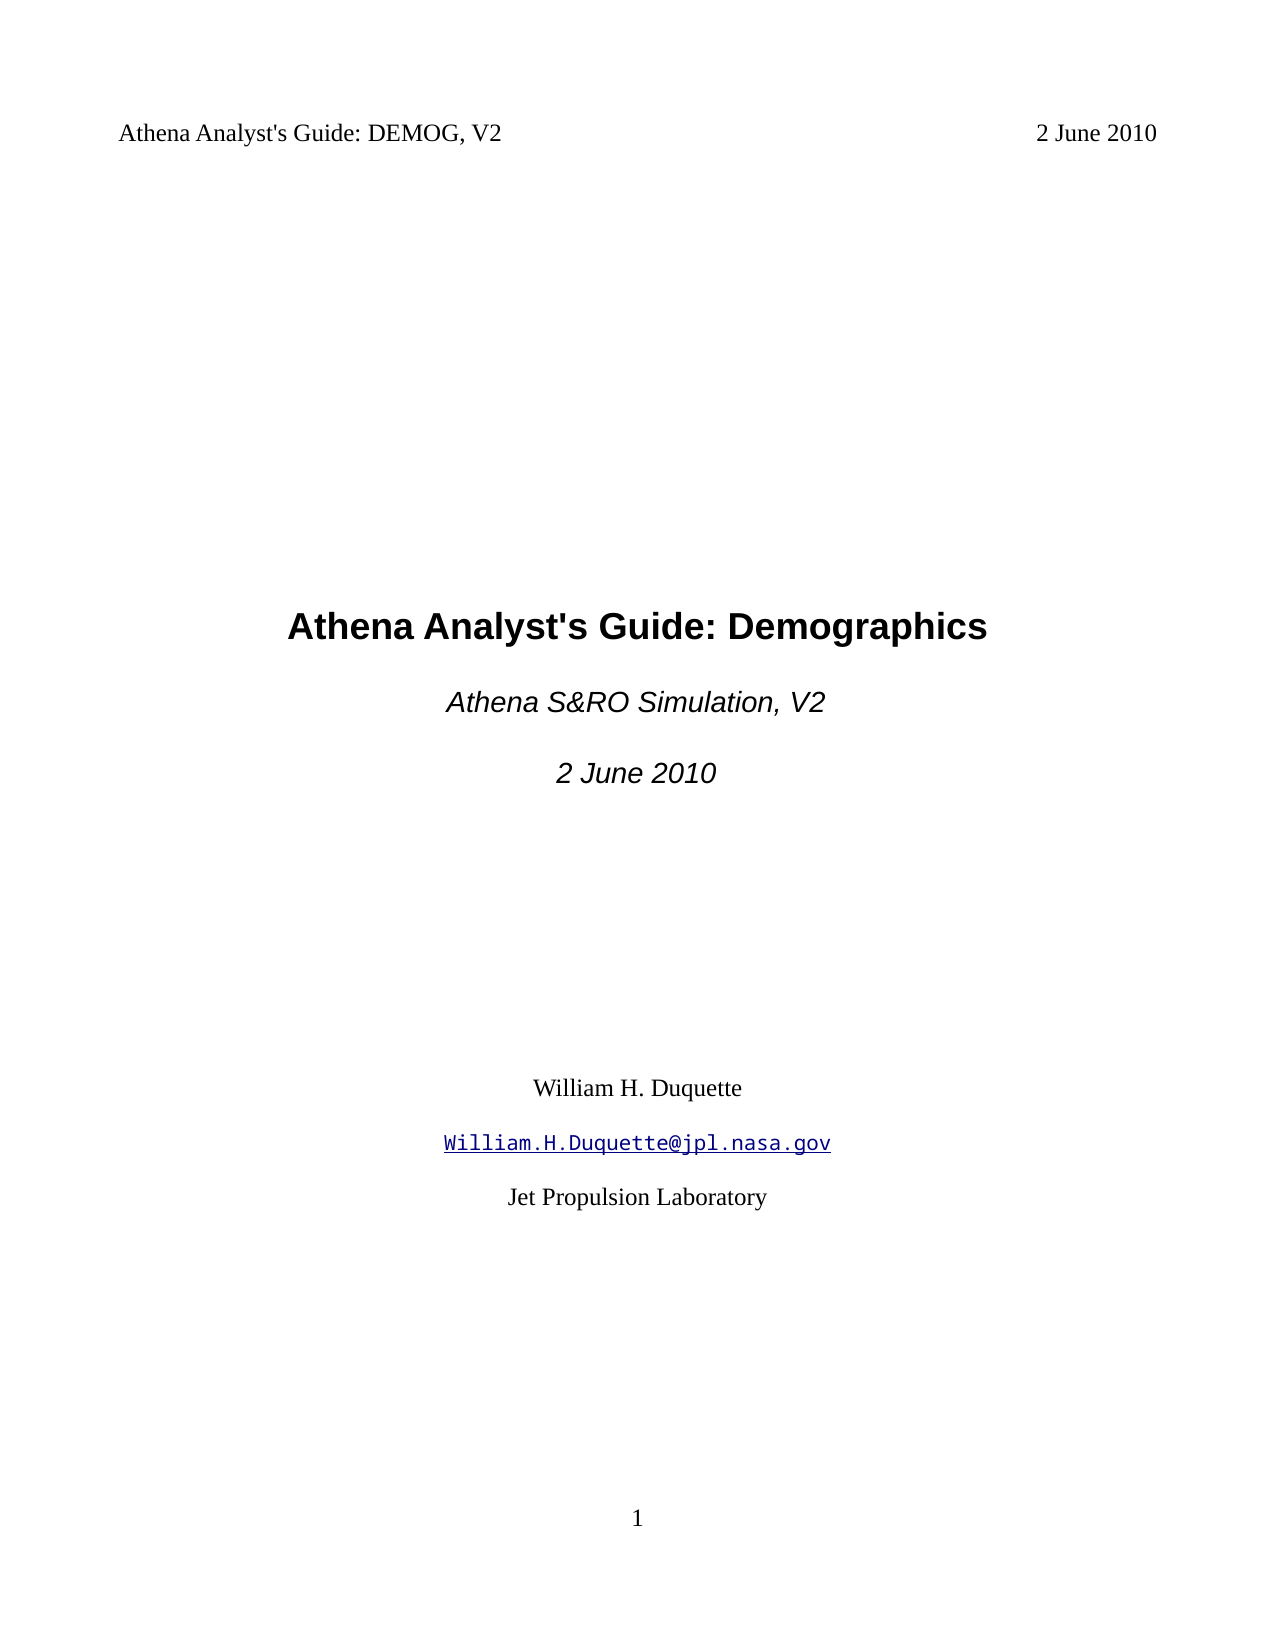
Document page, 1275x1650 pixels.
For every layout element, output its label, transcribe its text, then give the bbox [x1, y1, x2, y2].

subtitle 2 June 2010 [118, 756, 1157, 790]
subtitle Athena S&RO Simulation, V2 [118, 685, 1157, 719]
text Jet Propulsion Laboratory [118, 1182, 1157, 1211]
text William H. Duquette [118, 1073, 1157, 1102]
title Athena Analyst's Guide: Demographics [118, 604, 1157, 648]
text William.H.Duquette@jpl.nasa.gov [118, 1128, 1157, 1156]
